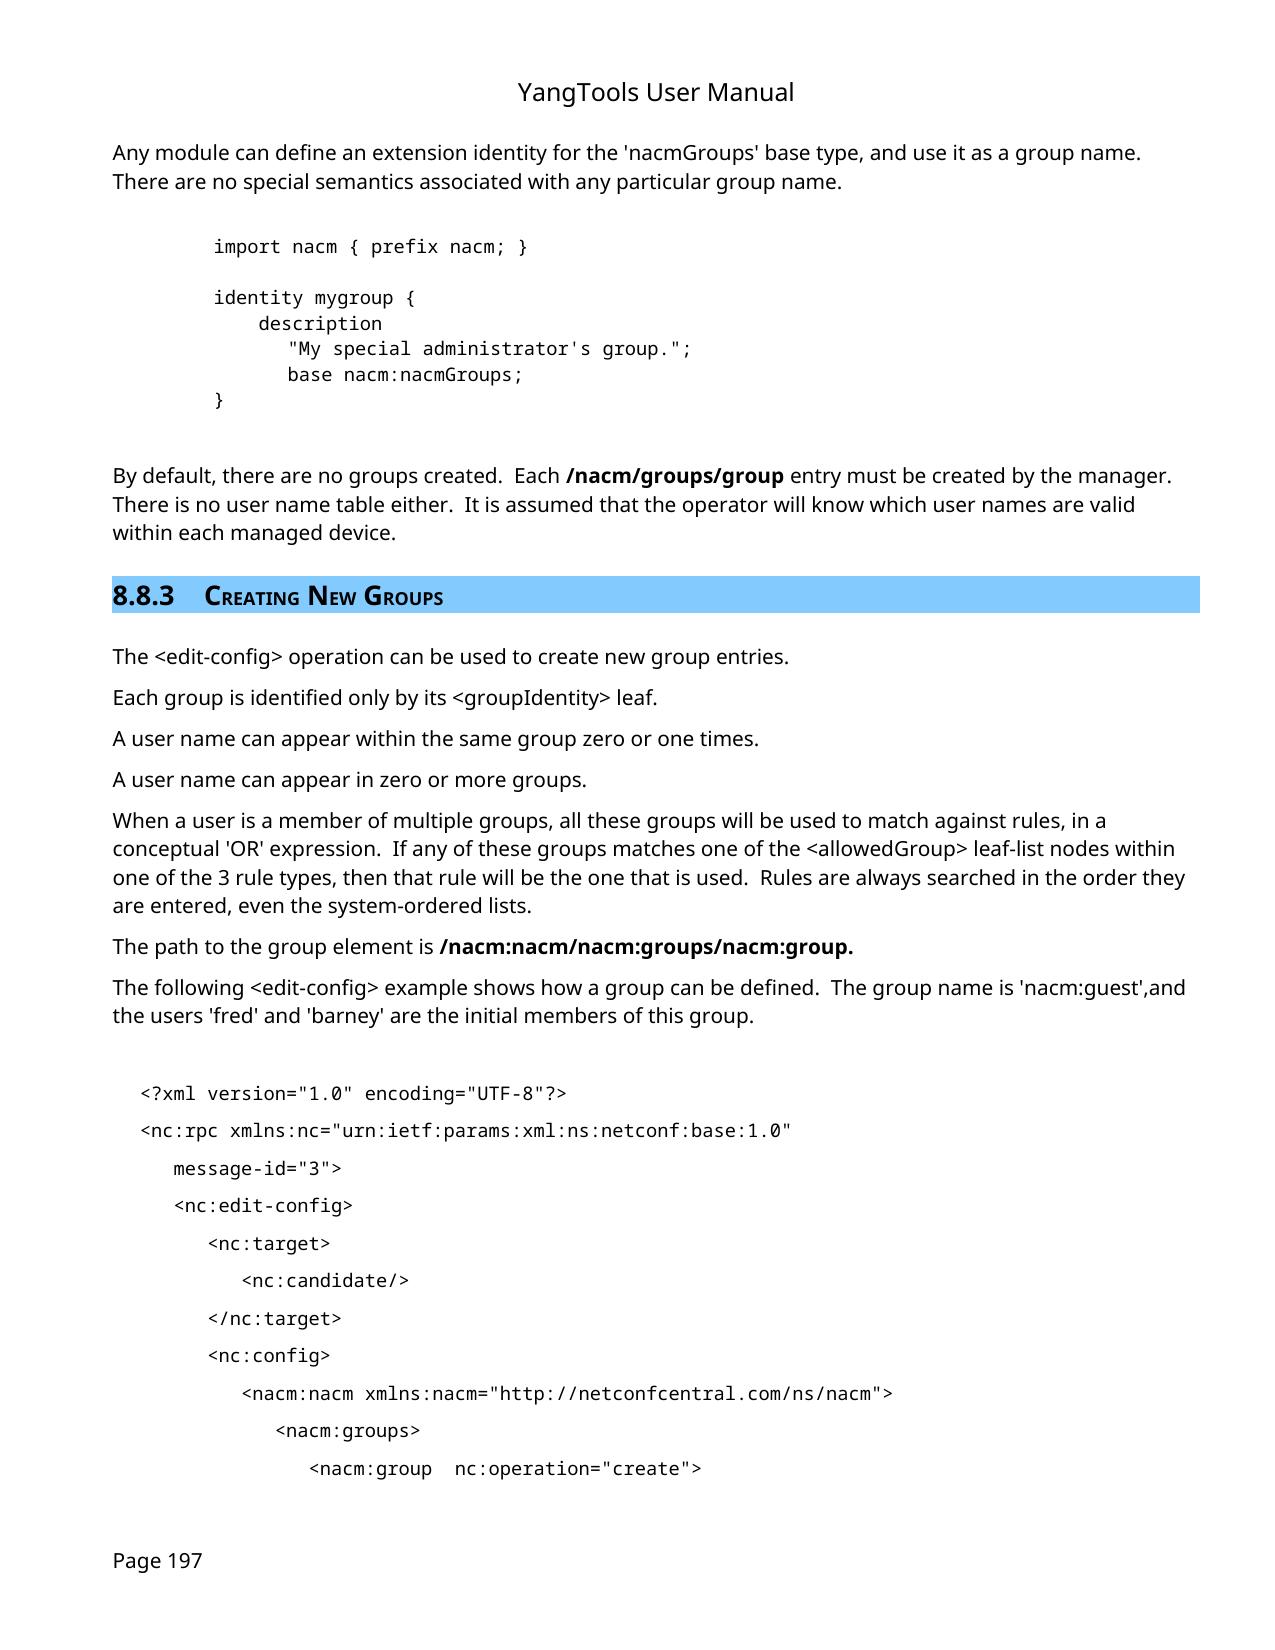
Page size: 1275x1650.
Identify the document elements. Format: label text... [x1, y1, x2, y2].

text Any module can define an extension identity for the 'nacmGroups' base type, and use it as a group name. There are no special semantics associated with any particular group name. [112, 138, 1200, 195]
text <nc:rpc xmlns:nc="urn:ietf:params:xml:ns:netconf:base:1.0" [139, 1117, 1200, 1143]
text The <edit-config> operation can be used to create new group entries. [112, 642, 1200, 671]
text <nacm:nacm xmlns:nacm="http://netconfcentral.com/ns/nacm"> [139, 1380, 1200, 1405]
text import nacm { prefix nacm; } identity mygroup { description "My special administrator's group."; base nacm:nacmGroups; } [139, 208, 1200, 412]
text A user name can appear within the same group zero or one times. [112, 724, 1200, 752]
text By default, there are no groups created. Each /nacm/groups/group entry must be created by the manager. There is no user name table either. It is assumed that the operator will know which user names are valid within each managed device. [112, 462, 1200, 547]
text </nc:target> [139, 1305, 1200, 1330]
text When a user is a member of multiple groups, all these groups will be used to match against rules, in a conceptual 'OR' expression. If any of these groups matches one of the <allowedGroup> leaf-list nodes within one of the 3 rule types, then that rule will be the one that is used. Rules are always searched in the order they are entered, even the system-ordered lists. [112, 806, 1200, 919]
subtitle Creating New Groups [112, 576, 1200, 613]
text <nc:candidate/> [139, 1267, 1200, 1293]
text Each group is identified only by its <groupIdentity> leaf. [112, 683, 1200, 711]
text <nacm:group nc:operation="create"> [139, 1455, 1200, 1480]
text <?xml version="1.0" encoding="UTF-8"?> [139, 1080, 1200, 1105]
text <nc:config> [139, 1342, 1200, 1368]
text message-id="3"> [139, 1155, 1200, 1180]
text <nc:target> [139, 1230, 1200, 1255]
text The following <edit-config> example shows how a group can be defined. The group name is 'nacm:guest',and the users 'fred' and 'barney' are the initial members of this group. [112, 973, 1200, 1030]
text The path to the group element is /nacm:nacm/nacm:groups/nacm:group. [112, 932, 1200, 961]
text <nacm:groups> [139, 1417, 1200, 1443]
text <nc:edit-config> [139, 1192, 1200, 1218]
text A user name can appear in zero or more groups. [112, 765, 1200, 793]
